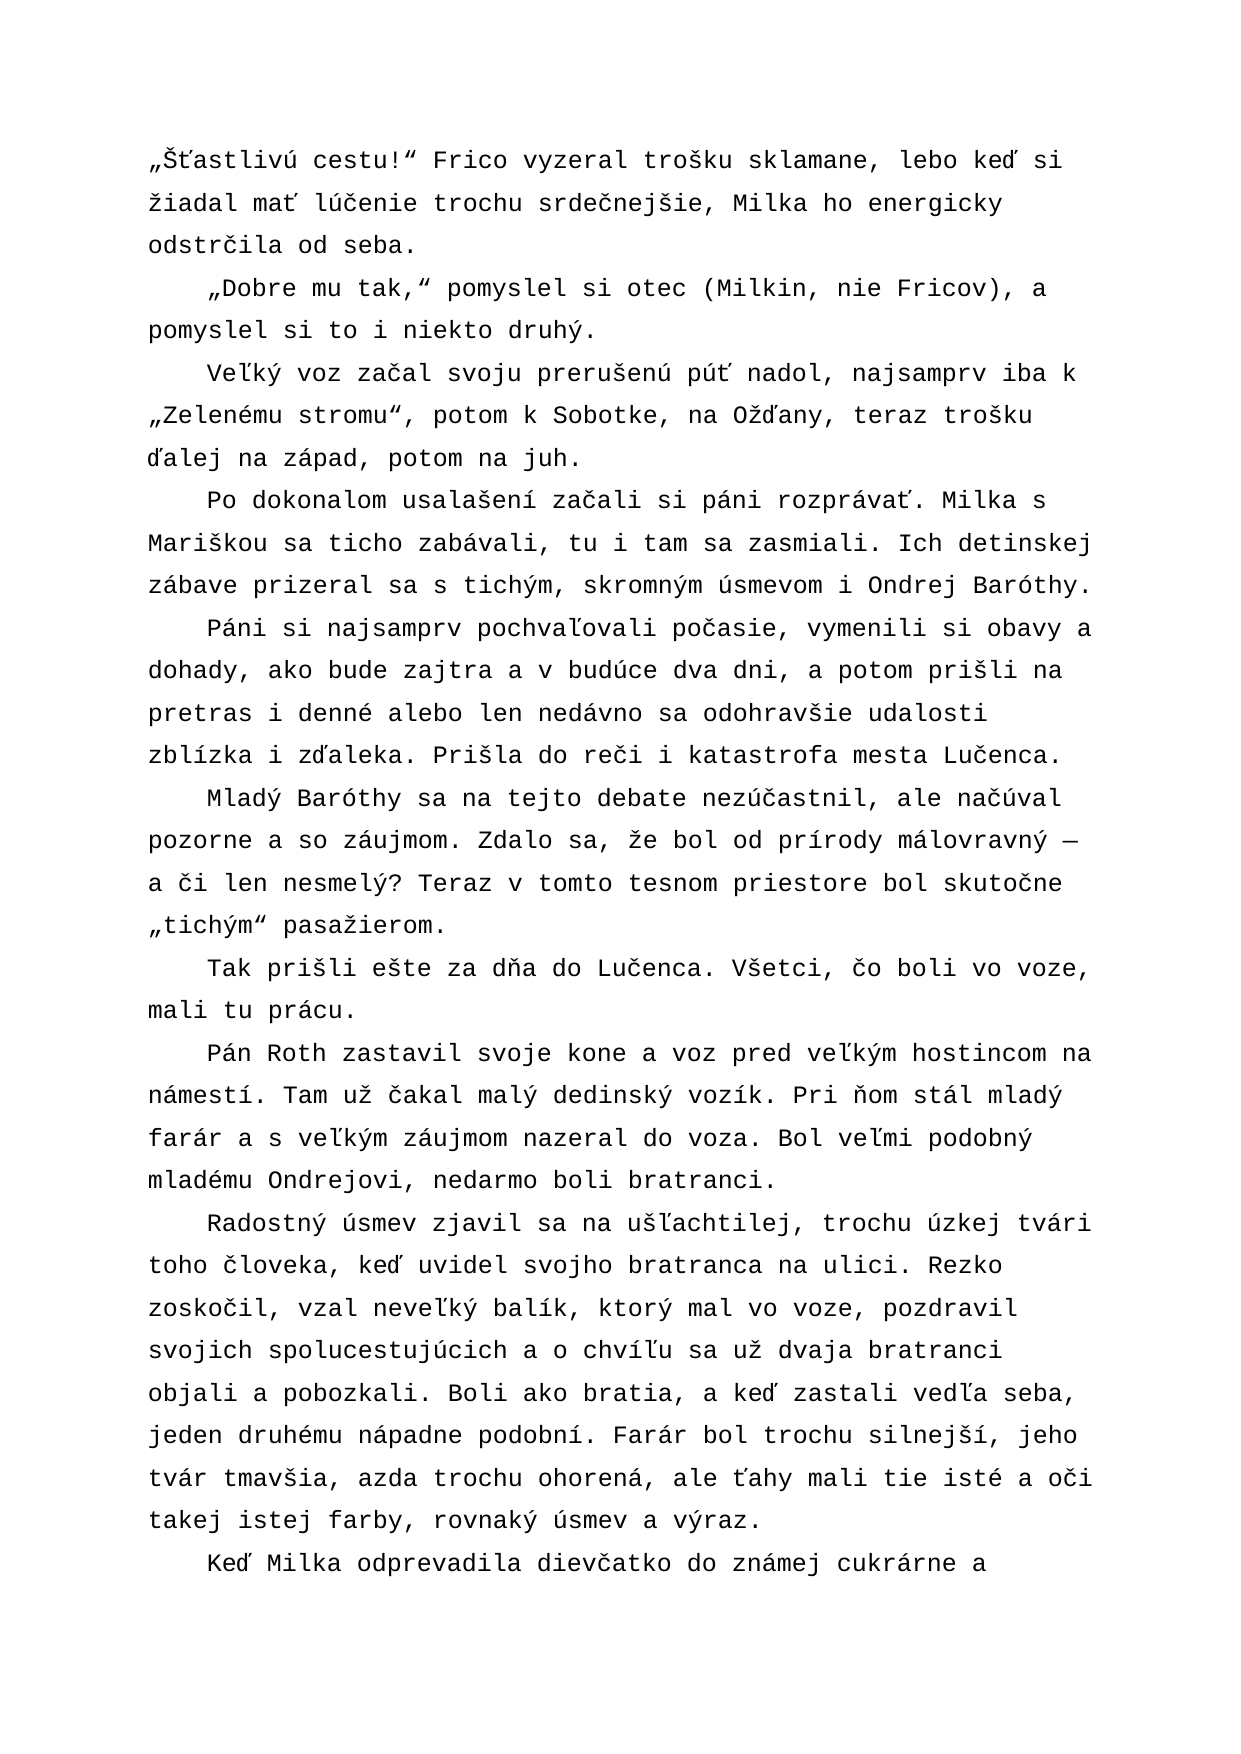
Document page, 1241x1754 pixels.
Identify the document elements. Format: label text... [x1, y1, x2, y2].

text Keď Milka odprevadila dievčatko do známej cukrárne a [148, 1550, 1093, 1578]
text Tak prišli ešte za dňa do Lučenca. Všetci, čo boli vo voze, mali tu prácu. [148, 955, 1093, 1026]
text Po dokonalom usalašení začali si páni rozprávať. Milka s Mariškou sa ticho zabávali, tu i tam sa zasmiali. Ich detinskej zábave prizeral sa s tichým, skromným úsmevom i Ondrej Baróthy. [148, 488, 1093, 601]
text „Dobre mu tak,“ pomyslel si otec (Milkin, nie Fricov), a pomyslel si to i niekto druhý. [148, 275, 1093, 346]
text Pán Roth zastavil svoje kone a voz pred veľkým hostincom na námestí. Tam už čakal malý dedinský vozík. Pri ňom stál mladý farár a s veľkým záujmom nazeral do voza. Bol veľmi podobný mladému Ondrejovi, nedarmo boli bratranci. [148, 1040, 1093, 1196]
text Veľký voz začal svoju prerušenú púť nadol, najsamprv iba k „Zelenému stromu“, potom k Sobotke, na Ožďany, teraz trošku ďalej na západ, potom na juh. [148, 360, 1093, 473]
text „Šťastlivú cestu!“ Frico vyzeral trošku sklamane, lebo keď si žiadal mať lúčenie trochu srdečnejšie, Milka ho energicky odstrčila od seba. [148, 148, 1093, 261]
text Radostný úsmev zjavil sa na ušľachtilej, trochu úzkej tvári toho človeka, keď uvidel svojho bratranca na ulici. Rezko zoskočil, vzal neveľký balík, ktorý mal vo voze, pozdravil svojich spolucestujúcich a o chvíľu sa už dvaja bratranci objali a pobozkali. Boli ako bratia, a keď zastali vedľa seba, jeden druhému nápadne podobní. Farár bol trochu silnejší, jeho tvár tmavšia, azda trochu ohorená, ale ťahy mali tie isté a oči takej istej farby, rovnaký úsmev a výraz. [148, 1210, 1093, 1536]
text Mladý Baróthy sa na tejto debate nezúčastnil, ale načúval pozorne a so záujmom. Zdalo sa, že bol od prírody málovravný — a či len nesmelý? Teraz v tomto tesnom priestore bol skutočne „tichým“ pasažierom. [148, 785, 1093, 941]
text Páni si najsamprv pochvaľovali počasie, vymenili si obavy a dohady, ako bude zajtra a v budúce dva dni, a potom prišli na pretras i denné alebo len nedávno sa odohravšie udalosti zblízka i zďaleka. Prišla do reči i katastrofa mesta Lučenca. [148, 615, 1093, 771]
